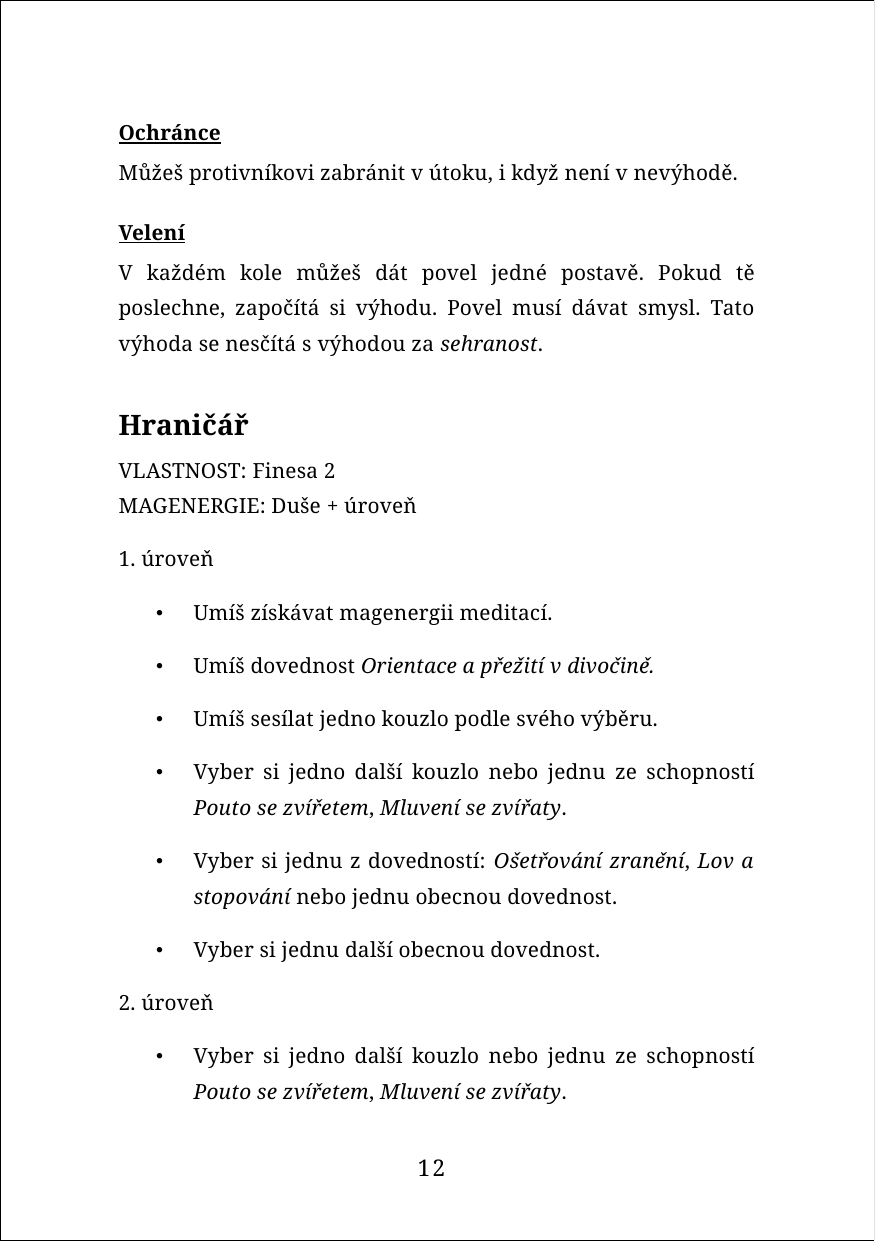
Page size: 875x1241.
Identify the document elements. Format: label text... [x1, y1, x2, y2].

subtitle Ochránce [118, 118, 756, 147]
text 1. úroveň [118, 544, 756, 573]
text 2. úroveň [118, 988, 756, 1017]
list Vyber si jedno další kouzlo nebo jednu ze schopností Pouto se zvířetem, Mluvení se zvířaty. [156, 757, 756, 821]
subtitle Hraničář [118, 406, 756, 444]
list Vyber si jednu další obecnou dovednost. [156, 935, 756, 963]
list Umíš získávat magenergii meditací. [156, 598, 756, 626]
list Umíš sesílat jedno kouzlo podle svého výběru. [156, 704, 756, 733]
text V každém kole můžeš dát povel jedné postavě. Pokud tě poslechne, započítá si výhodu. Povel musí dávat smysl. Tato výhoda se nesčítá s výhodou za sehranost. [118, 258, 756, 357]
list Vyber si jedno další kouzlo nebo jednu ze schopností Pouto se zvířetem, Mluvení se zvířaty. [156, 1041, 756, 1105]
text VLASTNOST: Finesa 2 MAGENERGIE: Duše + úroveň [118, 456, 756, 520]
subtitle Velení [118, 218, 756, 246]
list Vyber si jednu z dovedností: Ošetřování zranění, Lov a stopování nebo jednu obecnou dovednost. [156, 846, 756, 910]
list Umíš dovednost Orientace a přežití v divočině. [156, 651, 756, 679]
text Můžeš protivníkovi zabránit v útoku, i když není v nevýhodě. [118, 158, 756, 187]
